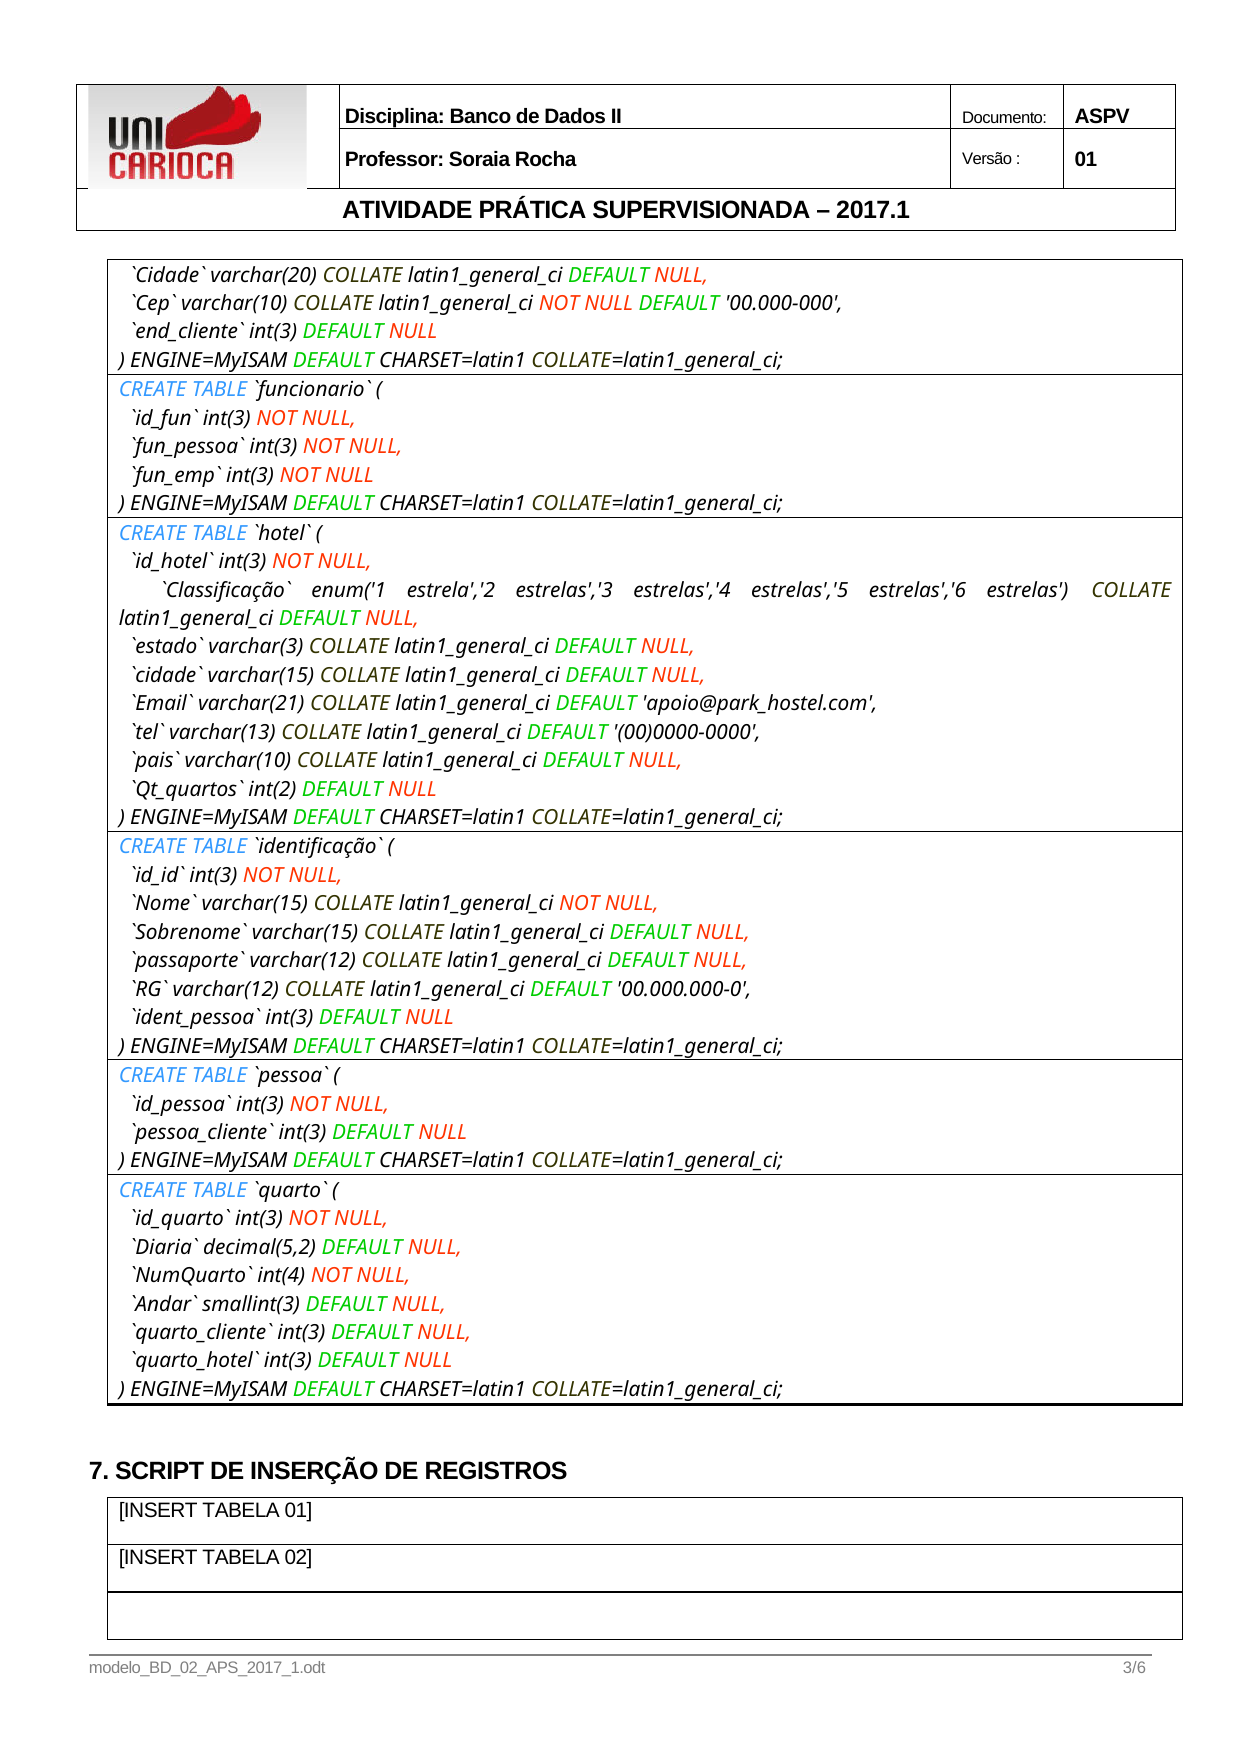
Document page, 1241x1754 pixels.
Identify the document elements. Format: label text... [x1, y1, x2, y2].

table_cell CREATE TABLE `funcionario` ( `id_fun` int(3) NOT NULL, `fun_pessoa` int(3) NOT NULL, `fun_emp` int(3) NOT NULL ) ENGINE=MyISAM DEFAULT CHARSET=latin1 COLLATE=latin1_general_ci; [108, 375, 1182, 517]
picture [88, 85, 307, 189]
table_cell CREATE TABLE `quarto` ( `id_quarto` int(3) NOT NULL, `Diaria` decimal(5,2) DEFAULT NULL, `NumQuarto` int(4) NOT NULL, `Andar` smallint(3) DEFAULT NULL, `quarto_cliente` int(3) DEFAULT NULL, `quarto_hotel` int(3) DEFAULT NULL ) ENGINE=MyISAM DEFAULT CHARSET=latin1 COLLATE=latin1_general_ci; [108, 1175, 1182, 1402]
table_cell CREATE TABLE `pessoa` ( `id_pessoa` int(3) NOT NULL, `pessoa_cliente` int(3) DEFAULT NULL ) ENGINE=MyISAM DEFAULT CHARSET=latin1 COLLATE=latin1_general_ci; [108, 1060, 1182, 1174]
table_cell CREATE TABLE `identificação` ( `id_id` int(3) NOT NULL, `Nome` varchar(15) COLLATE latin1_general_ci NOT NULL, `Sobrenome` varchar(15) COLLATE latin1_general_ci DEFAULT NULL, `passaporte` varchar(12) COLLATE latin1_general_ci DEFAULT NULL, `RG` varchar(12) COLLATE latin1_general_ci DEFAULT '00.000.000-0', `ident_pessoa` int(3) DEFAULT NULL ) ENGINE=MyISAM DEFAULT CHARSET=latin1 COLLATE=latin1_general_ci; [108, 832, 1182, 1059]
table_cell `Cidade` varchar(20) COLLATE latin1_general_ci DEFAULT NULL, `Cep` varchar(10) COLLATE latin1_general_ci NOT NULL DEFAULT '00.000-000', `end_cliente` int(3) DEFAULT NULL ) ENGINE=MyISAM DEFAULT CHARSET=latin1 COLLATE=latin1_general_ci; [108, 260, 1182, 373]
table_cell [108, 1593, 1182, 1639]
table_header [INSERT TABELA 01] [108, 1498, 1182, 1544]
subtitle 7. SCRIPT DE INSERÇÃO DE REGISTROS [89, 1456, 1152, 1484]
table_cell [INSERT TABELA 02] [108, 1545, 1182, 1591]
table_cell CREATE TABLE `hotel` ( `id_hotel` int(3) NOT NULL, `Classificação` enum('1 estrela','2 estrelas','3 estrelas','4 estrelas','5 estrelas','6 estrelas') COLLATE latin1_general_ci DEFAULT NULL, `estado` varchar(3) COLLATE latin1_general_ci DEFAULT NULL, `cidade` varchar(15) COLLATE latin1_general_ci DEFAULT NULL, `Email` varchar(21) COLLATE latin1_general_ci DEFAULT 'apoio@park_hostel.com', `tel` varchar(13) COLLATE latin1_general_ci DEFAULT '(00)0000-0000', `pais` varchar(10) COLLATE latin1_general_ci DEFAULT NULL, `Qt_quartos` int(2) DEFAULT NULL ) ENGINE=MyISAM DEFAULT CHARSET=latin1 COLLATE=latin1_general_ci; [108, 518, 1182, 831]
